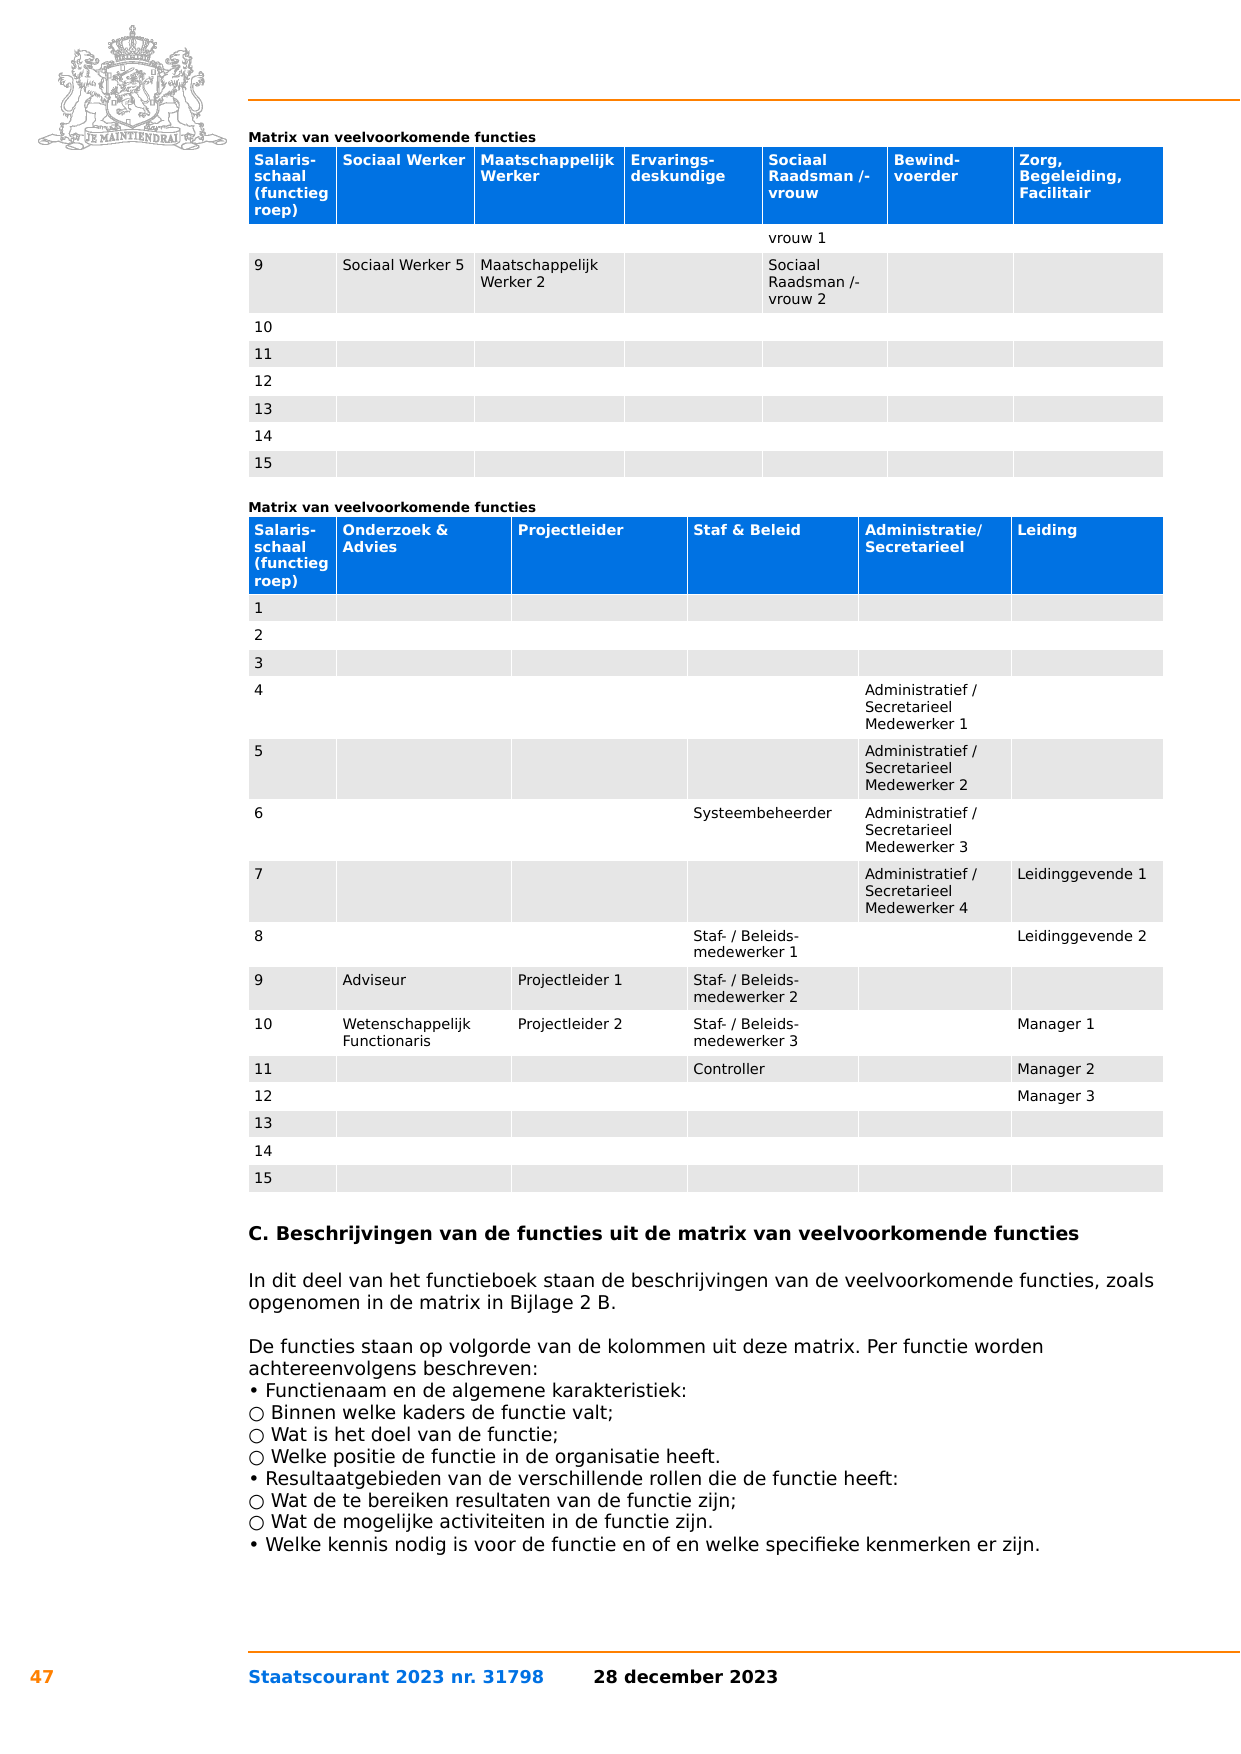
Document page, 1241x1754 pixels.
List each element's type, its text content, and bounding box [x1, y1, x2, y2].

table_cell 8 [249, 923, 336, 966]
table_cell Leidinggevende 2 [1012, 923, 1163, 966]
table_cell [763, 314, 887, 340]
table_cell [859, 623, 1011, 649]
table_cell [337, 451, 474, 477]
table_cell [475, 423, 624, 450]
table_cell [859, 1083, 1011, 1109]
table_cell [475, 341, 624, 367]
table_cell [1014, 396, 1163, 422]
table_cell Staf & Beleid [688, 517, 858, 594]
table_cell [337, 923, 511, 966]
table_cell [337, 595, 511, 621]
table_cell [688, 623, 858, 649]
table_cell [625, 225, 762, 251]
table_cell Manager 2 [1012, 1056, 1163, 1082]
table_cell [1012, 650, 1163, 676]
table_cell vrouw 1 [763, 225, 887, 251]
table_cell 14 [249, 1138, 336, 1164]
text ○ Binnen welke kaders de functie valt; [248, 1402, 1163, 1423]
table_cell [1014, 423, 1163, 450]
table_cell Administratief / Secretarieel Medewerker 2 [859, 739, 1011, 799]
table_cell [1012, 1165, 1163, 1192]
table_cell [763, 341, 887, 367]
table_cell [859, 923, 1011, 966]
table_cell [888, 396, 1013, 422]
table_cell Leiding [1012, 517, 1163, 594]
table_cell [888, 451, 1013, 477]
table_cell [859, 967, 1011, 1010]
table_cell [475, 396, 624, 422]
table_cell [512, 650, 687, 676]
table_cell Zorg, Begeleiding, Facilitair [1014, 147, 1163, 224]
table_cell [888, 253, 1013, 313]
table_cell [888, 341, 1013, 367]
table_cell Sociaal Raadsman /-vrouw 2 [763, 253, 887, 313]
table_cell [512, 595, 687, 621]
table_cell [337, 1165, 511, 1192]
table_cell Administratie/ Secretarieel [859, 517, 1011, 594]
table_cell Wetenschappelijk Functionaris [337, 1011, 511, 1055]
table_cell 10 [249, 1011, 336, 1055]
table_cell Ervarings-deskundige [625, 147, 762, 224]
table_cell [859, 1111, 1011, 1137]
table_cell [888, 369, 1013, 395]
table_cell [688, 1111, 858, 1137]
table_cell [337, 1111, 511, 1137]
table_cell [763, 451, 887, 477]
table_cell 10 [249, 314, 336, 340]
table_cell Salaris-schaal (functiegroep) [249, 147, 336, 224]
table_cell 3 [249, 650, 336, 676]
table_cell [1012, 739, 1163, 799]
table_cell [512, 800, 687, 860]
table_cell [888, 314, 1013, 340]
table_cell 1 [249, 595, 336, 621]
table_cell 4 [249, 677, 336, 738]
table_cell Systeembeheerder [688, 800, 858, 860]
table_cell Onderzoek & Advies [337, 517, 511, 594]
table_cell [688, 677, 858, 738]
table_cell Controller [688, 1056, 858, 1082]
table_cell [337, 677, 511, 738]
picture [38, 25, 227, 150]
table_cell Salaris-schaal (functiegroep) [249, 517, 336, 594]
table_cell [625, 451, 762, 477]
table_cell 14 [249, 423, 336, 450]
table_cell [1012, 1111, 1163, 1137]
table_cell [859, 1138, 1011, 1164]
text • Functienaam en de algemene karakteristiek: [248, 1379, 1163, 1402]
table_cell Sociaal Werker [337, 147, 474, 224]
table_cell [859, 650, 1011, 676]
table_cell [688, 1165, 858, 1192]
table_cell [337, 396, 474, 422]
table_cell [625, 253, 762, 313]
table_cell [512, 1083, 687, 1109]
table_cell [337, 314, 474, 340]
table_cell Staf- / Beleids-medewerker 1 [688, 923, 858, 966]
text ○ Welke positie de functie in de organisatie heeft. [248, 1446, 1163, 1467]
table_cell [475, 314, 624, 340]
table_cell 11 [249, 1056, 336, 1082]
table_cell [475, 451, 624, 477]
table_cell [859, 1011, 1011, 1055]
table_cell [337, 650, 511, 676]
table_cell Adviseur [337, 967, 511, 1010]
table_cell [337, 623, 511, 649]
table_cell 13 [249, 1111, 336, 1137]
table_cell Maatschappelijk Werker [475, 147, 624, 224]
table_cell [1012, 967, 1163, 1010]
subtitle C. Beschrijvingen van de functies uit de matrix van veelvoorkomende functies [248, 1223, 1163, 1245]
table_cell 12 [249, 1083, 336, 1109]
table_cell Administratief / Secretarieel Medewerker 4 [859, 861, 1011, 922]
table_cell [688, 1083, 858, 1109]
table_cell 9 [249, 967, 336, 1010]
table_cell [512, 1165, 687, 1192]
table_cell [512, 1111, 687, 1137]
table_cell [249, 225, 336, 251]
table_cell [859, 595, 1011, 621]
table_cell [625, 369, 762, 395]
table_cell [512, 861, 687, 922]
table_cell [625, 396, 762, 422]
table_cell [625, 314, 762, 340]
table_cell [475, 369, 624, 395]
table_cell [888, 423, 1013, 450]
table_cell [1014, 369, 1163, 395]
table_cell 7 [249, 861, 336, 922]
table_cell [763, 423, 887, 450]
table_cell Projectleider [512, 517, 687, 594]
table_cell 9 [249, 253, 336, 313]
table_cell [512, 1056, 687, 1082]
table_cell [625, 341, 762, 367]
table_cell [859, 1056, 1011, 1082]
text ○ Wat de mogelijke activiteiten in de functie zijn. [248, 1511, 1163, 1533]
table_cell [337, 423, 474, 450]
table_cell [1014, 451, 1163, 477]
table_cell [512, 739, 687, 799]
table_header Matrix van veelvoorkomende functies [248, 130, 1163, 146]
table_cell Bewind-voerder [888, 147, 1013, 224]
table_cell [688, 595, 858, 621]
table_cell 15 [249, 1165, 336, 1192]
text De functies staan op volgorde van de kolommen uit deze matrix. Per functie worden achtereenvolgens beschreven: [248, 1336, 1163, 1379]
table_cell [337, 739, 511, 799]
text • Welke kennis nodig is voor de functie en of en welke specifieke kenmerken er zijn. [248, 1533, 1163, 1555]
table_cell [512, 623, 687, 649]
table_cell [337, 800, 511, 860]
table_header Matrix van veelvoorkomende functies [248, 500, 1163, 516]
table_cell [337, 341, 474, 367]
table_cell [1012, 1138, 1163, 1164]
table_cell Staf- / Beleids-medewerker 3 [688, 1011, 858, 1055]
table_cell Maatschappelijk Werker 2 [475, 253, 624, 313]
table_cell 15 [249, 451, 336, 477]
table_cell Leidinggevende 1 [1012, 861, 1163, 922]
table_cell [688, 1138, 858, 1164]
table_cell Administratief / Secretarieel Medewerker 1 [859, 677, 1011, 738]
table_cell [763, 369, 887, 395]
text In dit deel van het functieboek staan de beschrijvingen van de veelvoorkomende functies, zoals opgenomen in de matrix in Bijlage 2 B. [248, 1270, 1163, 1314]
table_cell [688, 861, 858, 922]
table_cell [475, 225, 624, 251]
table_cell [625, 423, 762, 450]
table_cell [1014, 225, 1163, 251]
table_cell Manager 3 [1012, 1083, 1163, 1109]
table_cell Manager 1 [1012, 1011, 1163, 1055]
table_cell 13 [249, 396, 336, 422]
table_cell 12 [249, 369, 336, 395]
text ○ Wat is het doel van de functie; [248, 1423, 1163, 1446]
table_cell 5 [249, 739, 336, 799]
table_cell Projectleider 1 [512, 967, 687, 1010]
table_cell [512, 923, 687, 966]
table_cell [888, 225, 1013, 251]
table_cell Sociaal Werker 5 [337, 253, 474, 313]
table_cell [337, 861, 511, 922]
table_cell [763, 396, 887, 422]
table_cell [1012, 623, 1163, 649]
table_cell [337, 369, 474, 395]
table_cell [337, 1138, 511, 1164]
table_cell [1014, 314, 1163, 340]
table_cell Staf- / Beleids-medewerker 2 [688, 967, 858, 1010]
table_cell [337, 1083, 511, 1109]
table_cell [688, 739, 858, 799]
table_cell [337, 1056, 511, 1082]
table_cell Sociaal Raadsman /-vrouw [763, 147, 887, 224]
text • Resultaatgebieden van de verschillende rollen die de functie heeft: [248, 1467, 1163, 1489]
text ○ Wat de te bereiken resultaten van de functie zijn; [248, 1489, 1163, 1511]
table_cell Administratief / Secretarieel Medewerker 3 [859, 800, 1011, 860]
table_cell [859, 1165, 1011, 1192]
table_cell [1014, 341, 1163, 367]
table_cell [1012, 595, 1163, 621]
table_cell 2 [249, 623, 336, 649]
table_cell [1014, 253, 1163, 313]
table_cell [1012, 677, 1163, 738]
table_cell [1012, 800, 1163, 860]
table_cell 6 [249, 800, 336, 860]
table_cell 11 [249, 341, 336, 367]
table_cell [688, 650, 858, 676]
table_cell Projectleider 2 [512, 1011, 687, 1055]
table_cell [512, 677, 687, 738]
table_cell [512, 1138, 687, 1164]
table_cell [337, 225, 474, 251]
